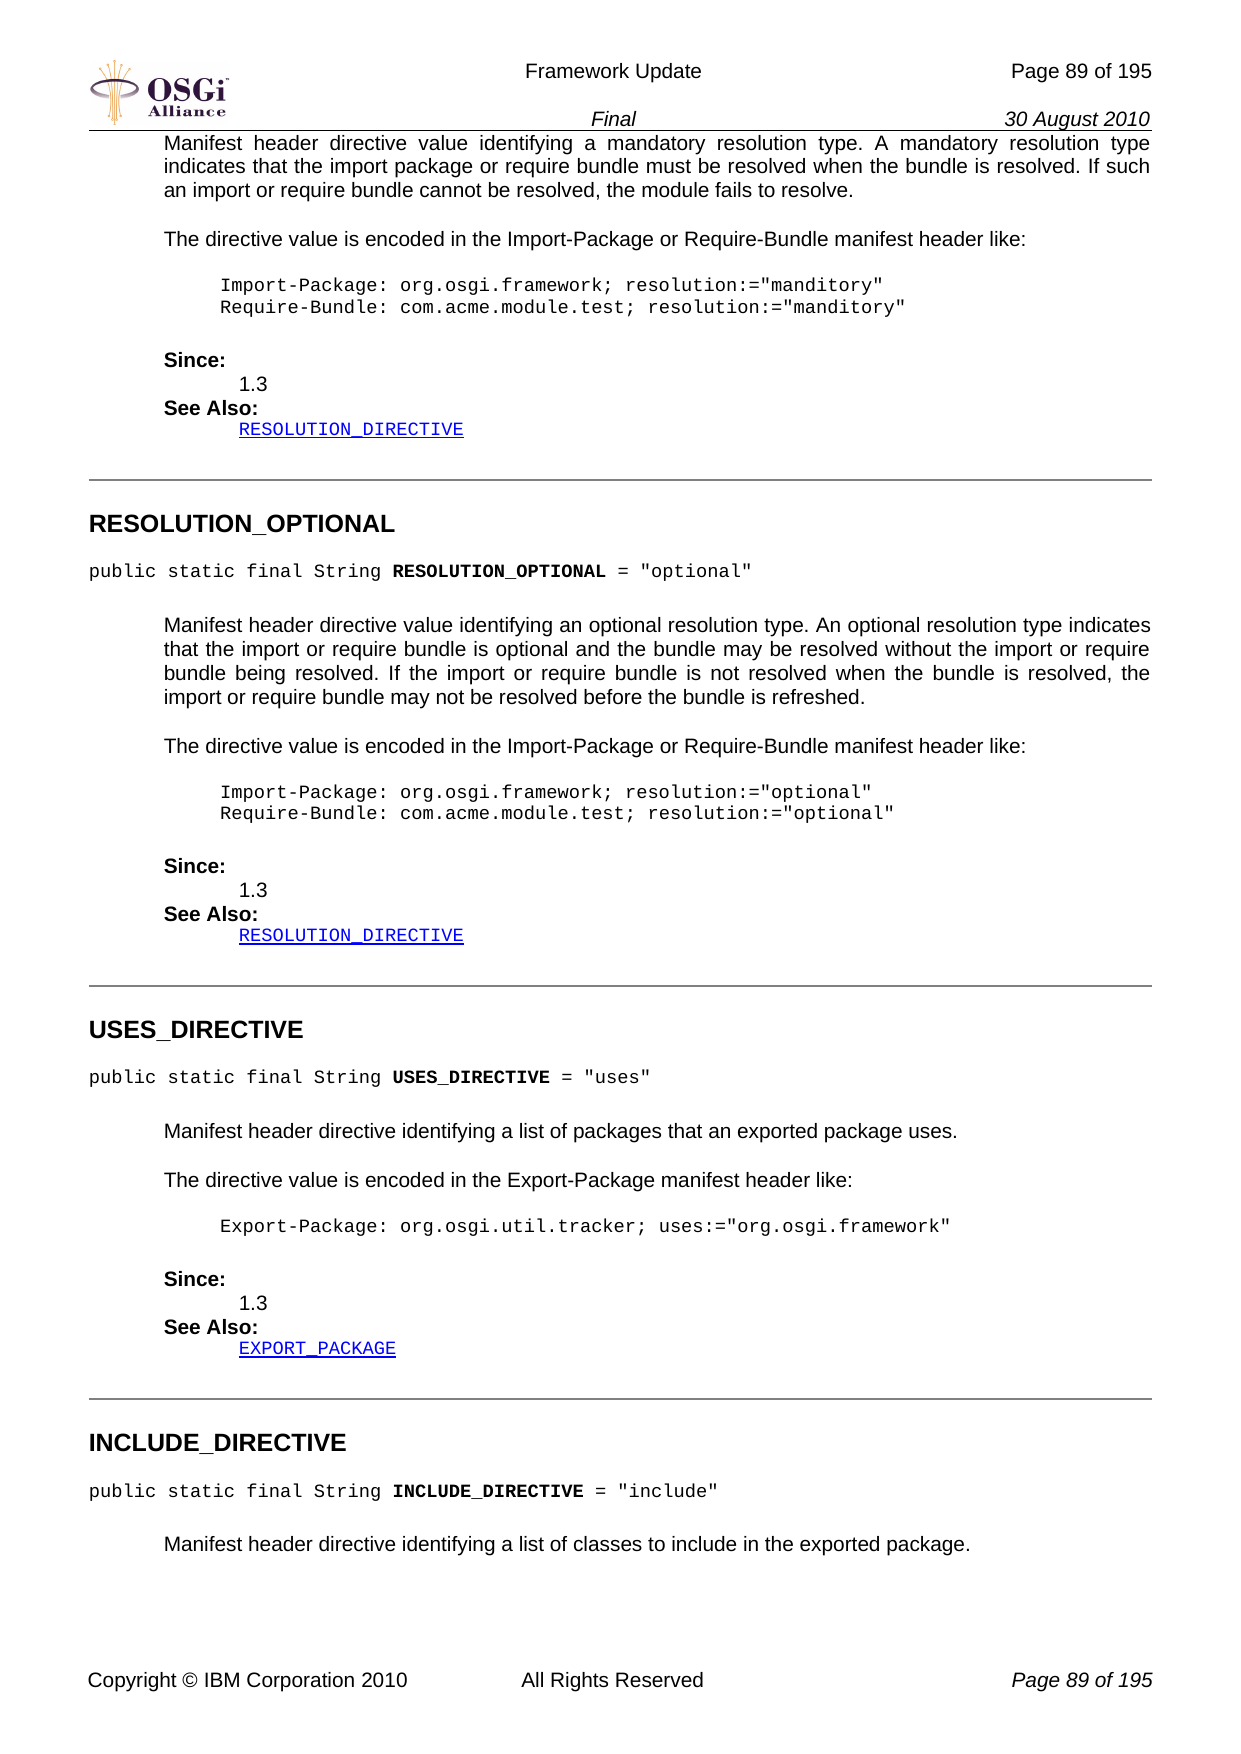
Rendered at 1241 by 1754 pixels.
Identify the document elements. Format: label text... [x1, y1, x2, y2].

text The directive value is encoded in the Import-Package or Require-Bundle manifest header like: [163, 227, 1152, 251]
text RESOLUTION_DIRECTIVE [238, 926, 1152, 947]
subtitle USES_DIRECTIVE [88, 1015, 1152, 1044]
text Manifest header directive identifying a list of packages that an exported package uses. [163, 1119, 1152, 1143]
text RESOLUTION_DIRECTIVE [238, 420, 1152, 441]
text public static final String USES_DIRECTIVE = "uses" [88, 1068, 1152, 1089]
text 1.3 [238, 878, 1152, 902]
text The directive value is encoded in the Import-Package or Require-Bundle manifest header like: [163, 733, 1152, 757]
subtitle INCLUDE_DIRECTIVE [88, 1428, 1152, 1457]
text Since: [163, 348, 1152, 372]
text Manifest header directive identifying a list of classes to include in the exported package. [163, 1532, 1152, 1556]
text 1.3 [238, 1291, 1152, 1315]
picture [90, 60, 230, 125]
text See Also: [163, 902, 1152, 926]
text Export-Package: org.osgi.util.tracker; uses:="org.osgi.framework" [163, 1217, 1152, 1238]
text EXPORT_PACKAGE [238, 1339, 1152, 1360]
text Manifest header directive value identifying an optional resolution type. An optional resolution type indicates that the import or require bundle is optional and the bundle may be resolved without the import or require bundle being resolved. If the import or require bundle is not resolved when the bundle is resolved, the import or require bundle may not be resolved before the bundle is refreshed. [163, 613, 1152, 708]
text public static final String RESOLUTION_OPTIONAL = "optional" [88, 562, 1152, 583]
text Manifest header directive value identifying a mandatory resolution type. A mandatory resolution type indicates that the import package or require bundle must be resolved when the bundle is resolved. If such an import or require bundle cannot be resolved, the module fails to resolve. [163, 131, 1152, 202]
text 1.3 [238, 372, 1152, 396]
text See Also: [163, 396, 1152, 420]
text public static final String INCLUDE_DIRECTIVE = "include" [88, 1481, 1152, 1503]
text Since: [163, 1267, 1152, 1291]
text Import-Package: org.osgi.framework; resolution:="optional" Require-Bundle: com.acme.module.test; resolution:="optional" [163, 782, 1152, 825]
text The directive value is encoded in the Export-Package manifest header like: [163, 1168, 1152, 1192]
text See Also: [163, 1315, 1152, 1339]
subtitle RESOLUTION_OPTIONAL [88, 509, 1152, 538]
text Import-Package: org.osgi.framework; resolution:="manditory" Require-Bundle: com.acme.module.test; resolution:="manditory" [163, 276, 1152, 319]
text Since: [163, 854, 1152, 878]
